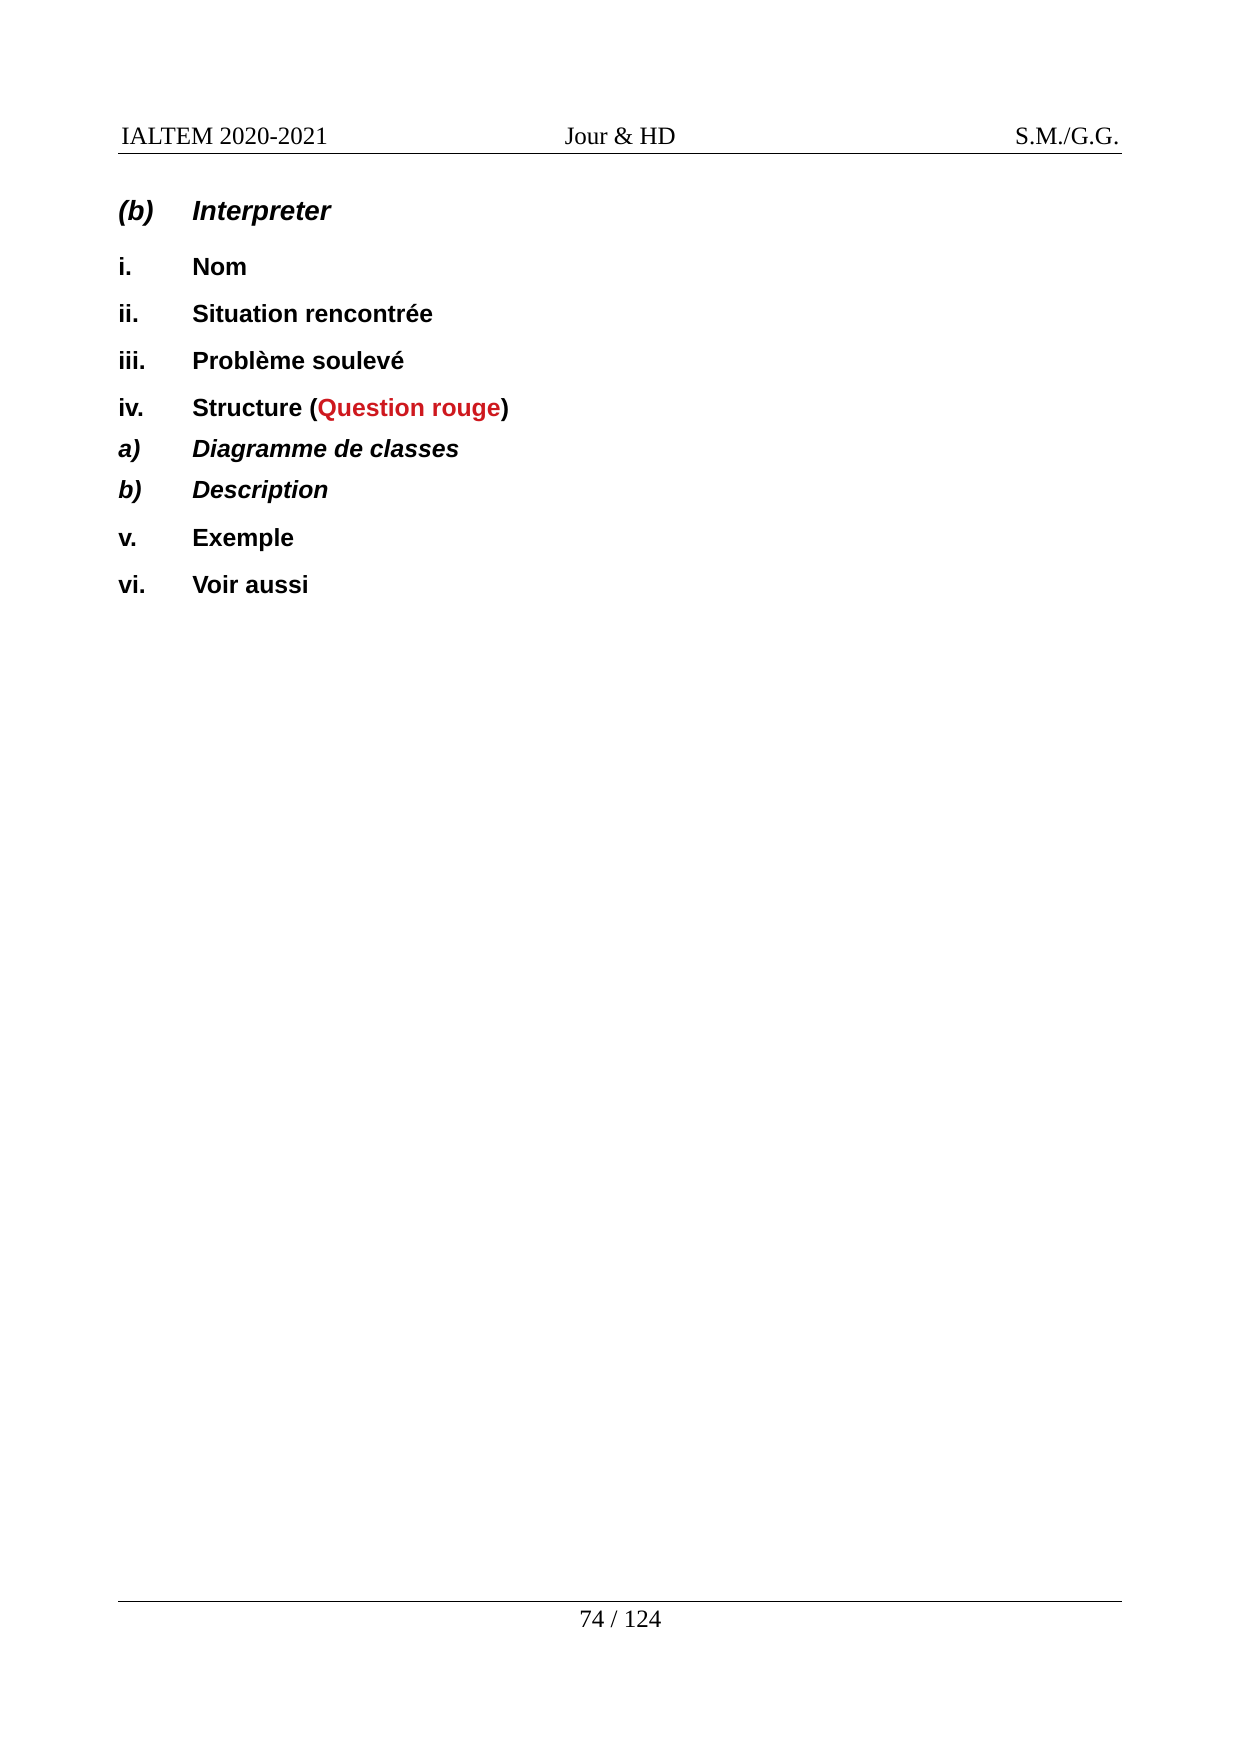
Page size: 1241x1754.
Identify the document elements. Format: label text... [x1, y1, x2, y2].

subtitle Situation rencontrée [118, 299, 1122, 327]
subtitle Exemple [118, 523, 1122, 551]
subtitle Interpreter [118, 195, 1122, 227]
subtitle Voir aussi [118, 570, 1122, 599]
subtitle Problème soulevé [118, 346, 1122, 375]
subtitle Diagramme de classes [118, 434, 1122, 463]
subtitle Description [118, 476, 1122, 504]
subtitle Structure (Question rouge) [118, 393, 1122, 422]
subtitle Nom [118, 252, 1122, 280]
